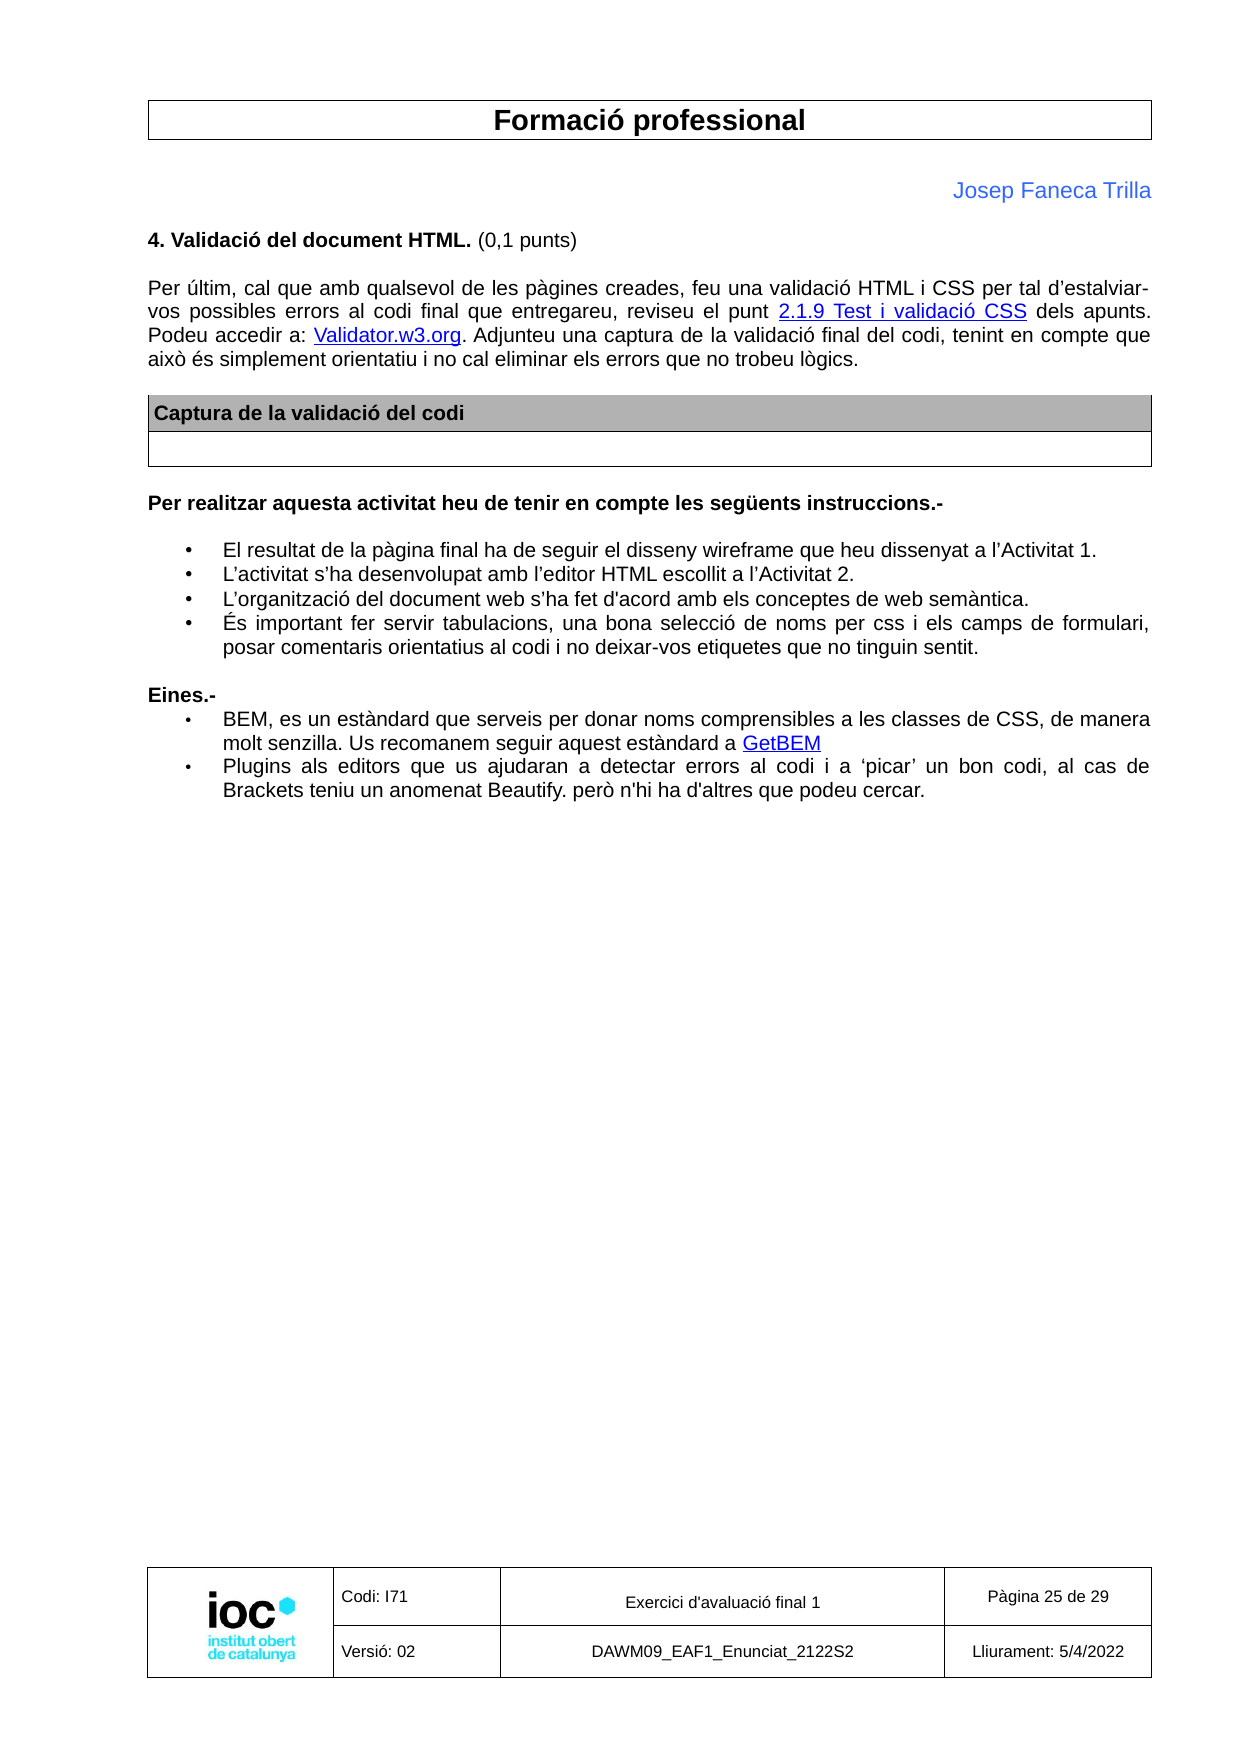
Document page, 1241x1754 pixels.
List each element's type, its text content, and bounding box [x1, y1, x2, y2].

list L’organització del document web s’ha fet d'acord amb els conceptes de web semàntica. [185, 586, 1151, 610]
list El resultat de la pàgina final ha de seguir el disseny wireframe que heu dissenyat a l’Activitat 1. [185, 538, 1151, 562]
list És important fer servir tabulacions, una bona selecció de noms per css i els camps de formulari, posar comentaris orientatius al codi i no deixar-vos etiquetes que no tinguin sentit. [185, 610, 1151, 658]
list Plugins als editors que us ajudaran a detectar errors al codi i a ‘picar’ un bon codi, al cas de Brackets teniu un anomenat Beautify. però n'hi ha d'altres que podeu cercar. [185, 754, 1151, 802]
picture [195, 1577, 309, 1673]
text Eines.- [148, 682, 1151, 706]
table_cell [149, 432, 1151, 466]
table_header Captura de la validació del codi [149, 395, 1151, 431]
text Per realitzar aquesta activitat heu de tenir en compte les següents instruccions.- [148, 490, 1151, 514]
list L’activitat s’ha desenvolupat amb l’editor HTML escollit a l’Activitat 2. [185, 562, 1151, 586]
list BEM, es un estàndard que serveis per donar noms comprensibles a les classes de CSS, de manera molt senzilla. Us recomanem seguir aquest estàndard a GetBEM [185, 706, 1151, 754]
text 4. Validació del document HTML. (0,1 punts) [148, 227, 1151, 251]
text Per últim, cal que amb qualsevol de les pàgines creades, feu una validació HTML i CSS per tal d’estalviar-vos possibles errors al codi final que entregareu, reviseu el punt 2.1.9 Test i validació CSS dels apunts. Podeu accedir a: Validator.w3.org. Adjunteu una captura de la validació final del codi, tenint en compte que això és simplement orientatiu i no cal eliminar els errors que no trobeu lògics. [148, 275, 1151, 371]
